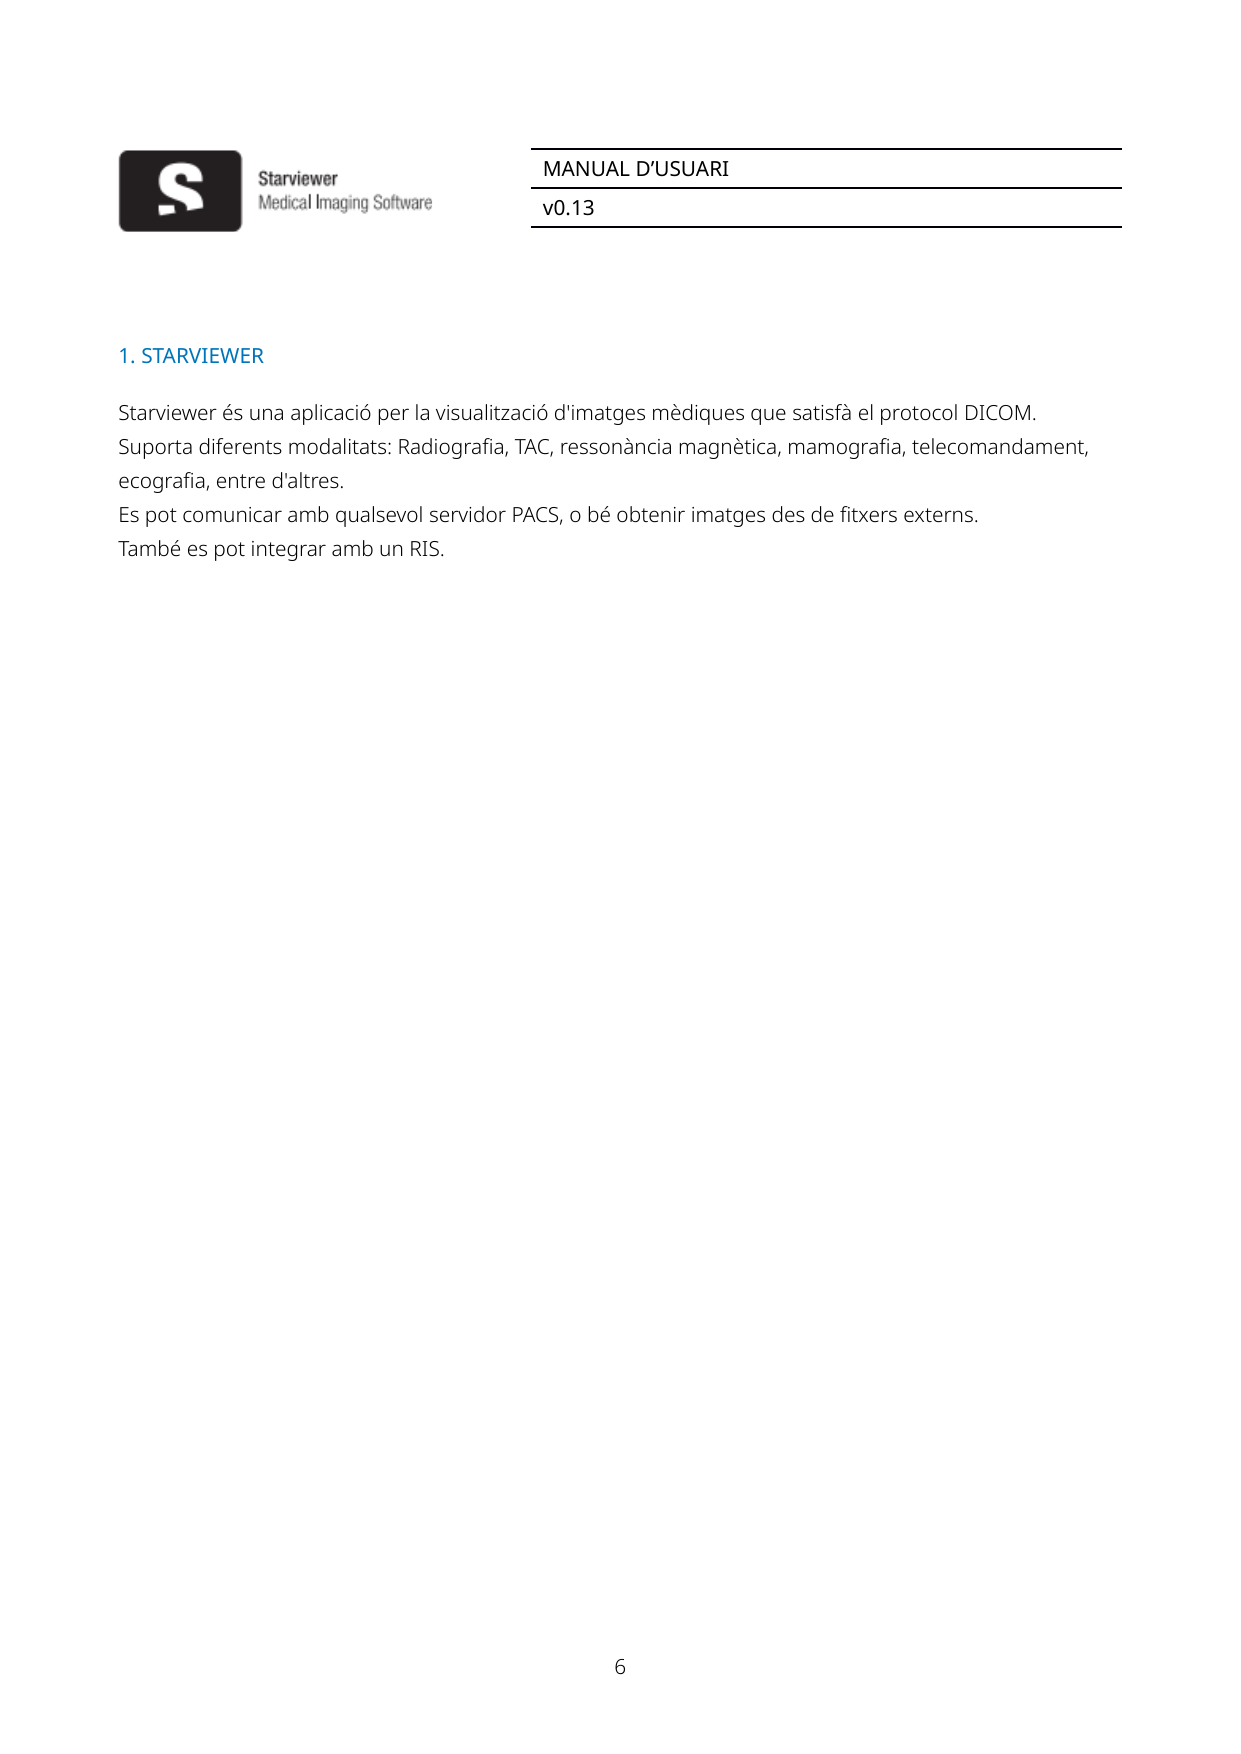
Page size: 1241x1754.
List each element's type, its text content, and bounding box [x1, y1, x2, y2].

subtitle Starviewer [118, 341, 1122, 370]
text També es pot integrar amb un RIS. [118, 534, 1122, 563]
text Suporta diferents modalitats: Radiografia, TAC, ressonància magnètica, mamografia, telecomandament, ecografia, entre d'altres. [118, 432, 1122, 495]
text Es pot comunicar amb qualsevol servidor PACS, o bé obtenir imatges des de fitxers externs. [118, 501, 1122, 529]
text Starviewer és una aplicació per la visualització d'imatges mèdiques que satisfà el protocol DICOM. [118, 398, 1122, 427]
